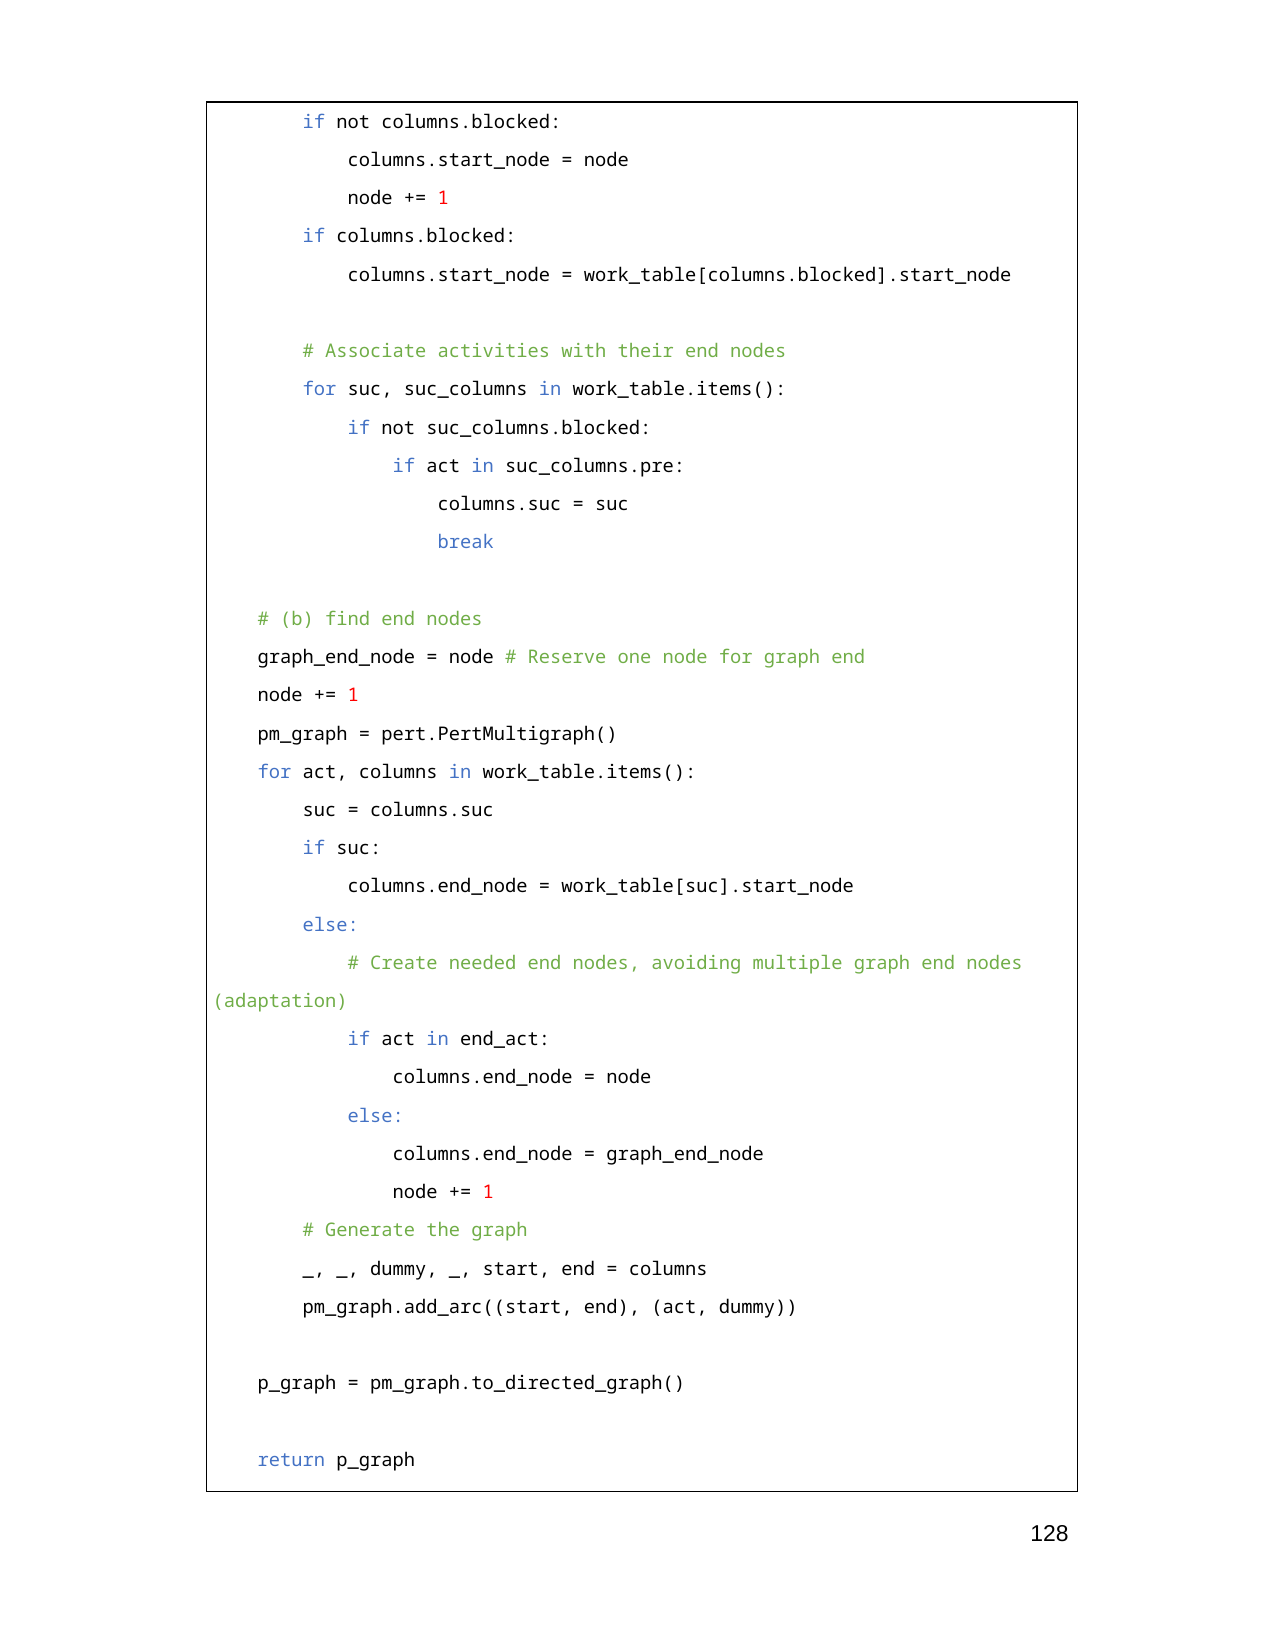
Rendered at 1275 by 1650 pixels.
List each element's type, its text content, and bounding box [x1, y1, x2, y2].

table_header if not columns.blocked: columns.start_node = node node += 1 if columns.blocked: columns.start_node = work_table[columns.blocked].start_node # Associate activities with their end nodes for suc, suc_columns in work_table.items(): if not suc_columns.blocked: if act in suc_columns.pre: columns.suc = suc break # (b) find end nodes graph_end_node = node # Reserve one node for graph end node += 1 pm_graph = pert.PertMultigraph() for act, columns in work_table.items(): suc = columns.suc if suc: columns.end_node = work_table[suc].start_node else: # Create needed end nodes, avoiding multiple graph end nodes (adaptation) if act in end_act: columns.end_node = node else: columns.end_node = graph_end_node node += 1 # Generate the graph _, _, dummy, _, start, end = columns pm_graph.add_arc((start, end), (act, dummy)) p_graph = pm_graph.to_directed_graph() return p_graph [207, 103, 1077, 1491]
